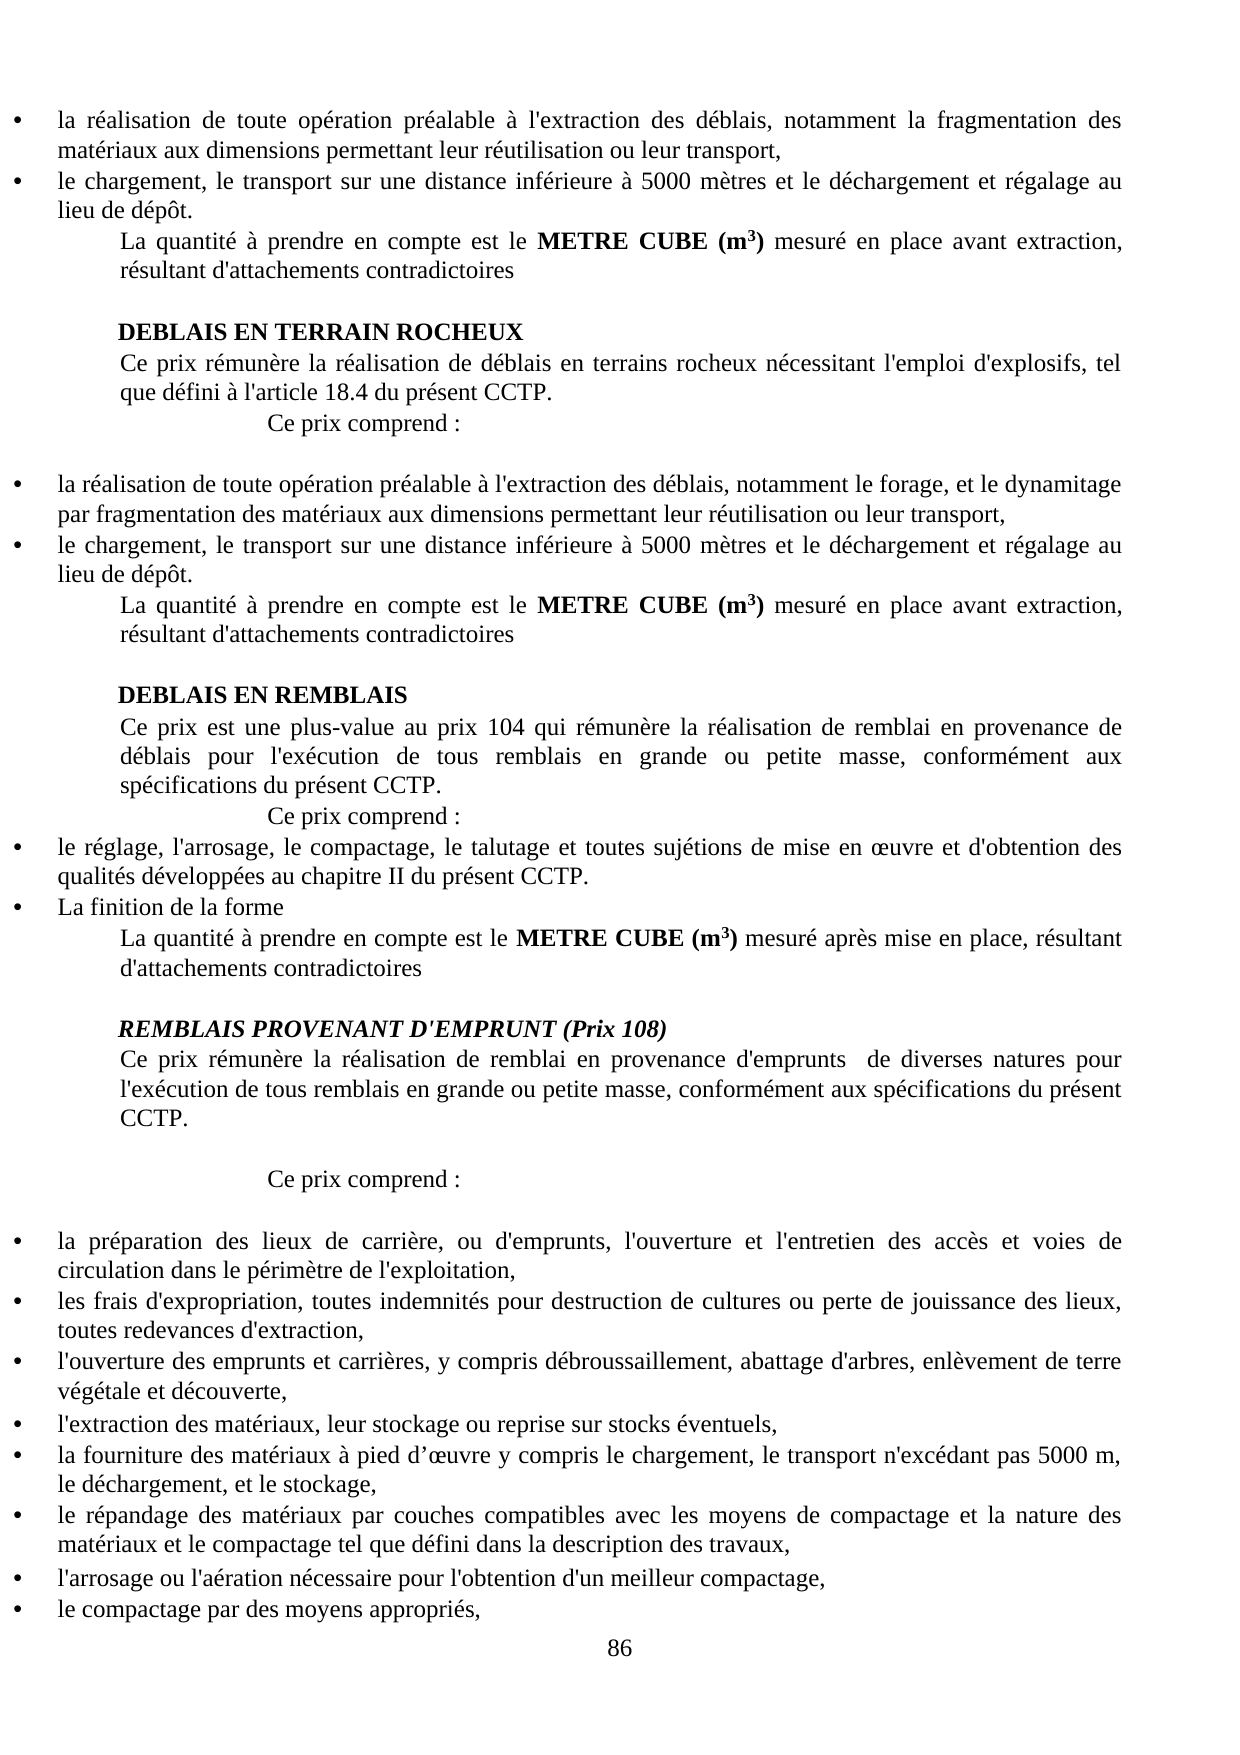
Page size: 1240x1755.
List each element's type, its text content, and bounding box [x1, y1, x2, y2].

text Ce prix rémunère la réalisation de déblais en terrains rocheux nécessitant l'emploi d'explosifs, tel que défini à l'article 18.4 du présent CCTP. [120, 348, 1123, 406]
list le répandage des matériaux par couches compatibles avec les moyens de compactage et la nature des matériaux et le compactage tel que défini dans la description des travaux, [13, 1500, 1123, 1558]
text Ce prix comprend : [267, 801, 1123, 830]
list l'extraction des matériaux, leur stockage ou reprise sur stocks éventuels, [13, 1409, 1123, 1438]
subtitle REMBLAIS PROVENANT D'EMPRUNT (Prix 108) [118, 1014, 1183, 1043]
text Ce prix comprend : [267, 408, 1123, 437]
list la préparation des lieux de carrière, ou d'emprunts, l'ouverture et l'entretien des accès et voies de circulation dans le périmètre de l'exploitation, [13, 1226, 1123, 1284]
text DEBLAIS EN TERRAIN ROCHEUX [118, 317, 1123, 346]
text Ce prix comprend : [267, 1164, 1123, 1193]
list la réalisation de toute opération préalable à l'extraction des déblais, notamment le forage, et le dynamitage par fragmentation des matériaux aux dimensions permettant leur réutilisation ou leur transport, [13, 469, 1123, 527]
text La quantité à prendre en compte est le METRE CUBE (m3) mesuré en place avant extraction, résultant d'attachements contradictoires [120, 226, 1123, 284]
list l'ouverture des emprunts et carrières, y compris débroussaillement, abattage d'arbres, enlèvement de terre végétale et découverte, [13, 1346, 1123, 1404]
list le compactage par des moyens appropriés, [13, 1594, 1123, 1623]
text La quantité à prendre en compte est le METRE CUBE (m3) mesuré en place avant extraction, résultant d'attachements contradictoires [120, 590, 1123, 648]
list l'arrosage ou l'aération nécessaire pour l'obtention d'un meilleur compactage, [13, 1563, 1123, 1592]
text La quantité à prendre en compte est le METRE CUBE (m3) mesuré après mise en place, résultant d'attachements contradictoires [120, 923, 1123, 981]
list le chargement, le transport sur une distance inférieure à 5000 mètres et le déchargement et régalage au lieu de dépôt. [13, 166, 1123, 224]
list La finition de la forme [13, 892, 1123, 921]
text Ce prix est une plus-value au prix 104 qui rémunère la réalisation de remblai en provenance de déblais pour l'exécution de tous remblais en grande ou petite masse, conformément aux spécifications du présent CCTP. [120, 712, 1123, 799]
list les frais d'expropriation, toutes indemnités pour destruction de cultures ou perte de jouissance des lieux, toutes redevances d'extraction, [13, 1286, 1123, 1344]
text Ce prix rémunère la réalisation de remblai en provenance d'emprunts de diverses natures pour l'exécution de tous remblais en grande ou petite masse, conformément aux spécifications du présent CCTP. [120, 1044, 1123, 1132]
list le chargement, le transport sur une distance inférieure à 5000 mètres et le déchargement et régalage au lieu de dépôt. [13, 530, 1123, 588]
text DEBLAIS EN REMBLAIS [118, 681, 1123, 709]
list la réalisation de toute opération préalable à l'extraction des déblais, notamment la fragmentation des matériaux aux dimensions permettant leur réutilisation ou leur transport, [13, 106, 1123, 164]
list la fourniture des matériaux à pied d’œuvre y compris le chargement, le transport n'excédant pas 5000 m, le déchargement, et le stockage, [13, 1440, 1123, 1498]
list le réglage, l'arrosage, le compactage, le talutage et toutes sujétions de mise en œuvre et d'obtention des qualités développées au chapitre II du présent CCTP. [13, 832, 1123, 890]
